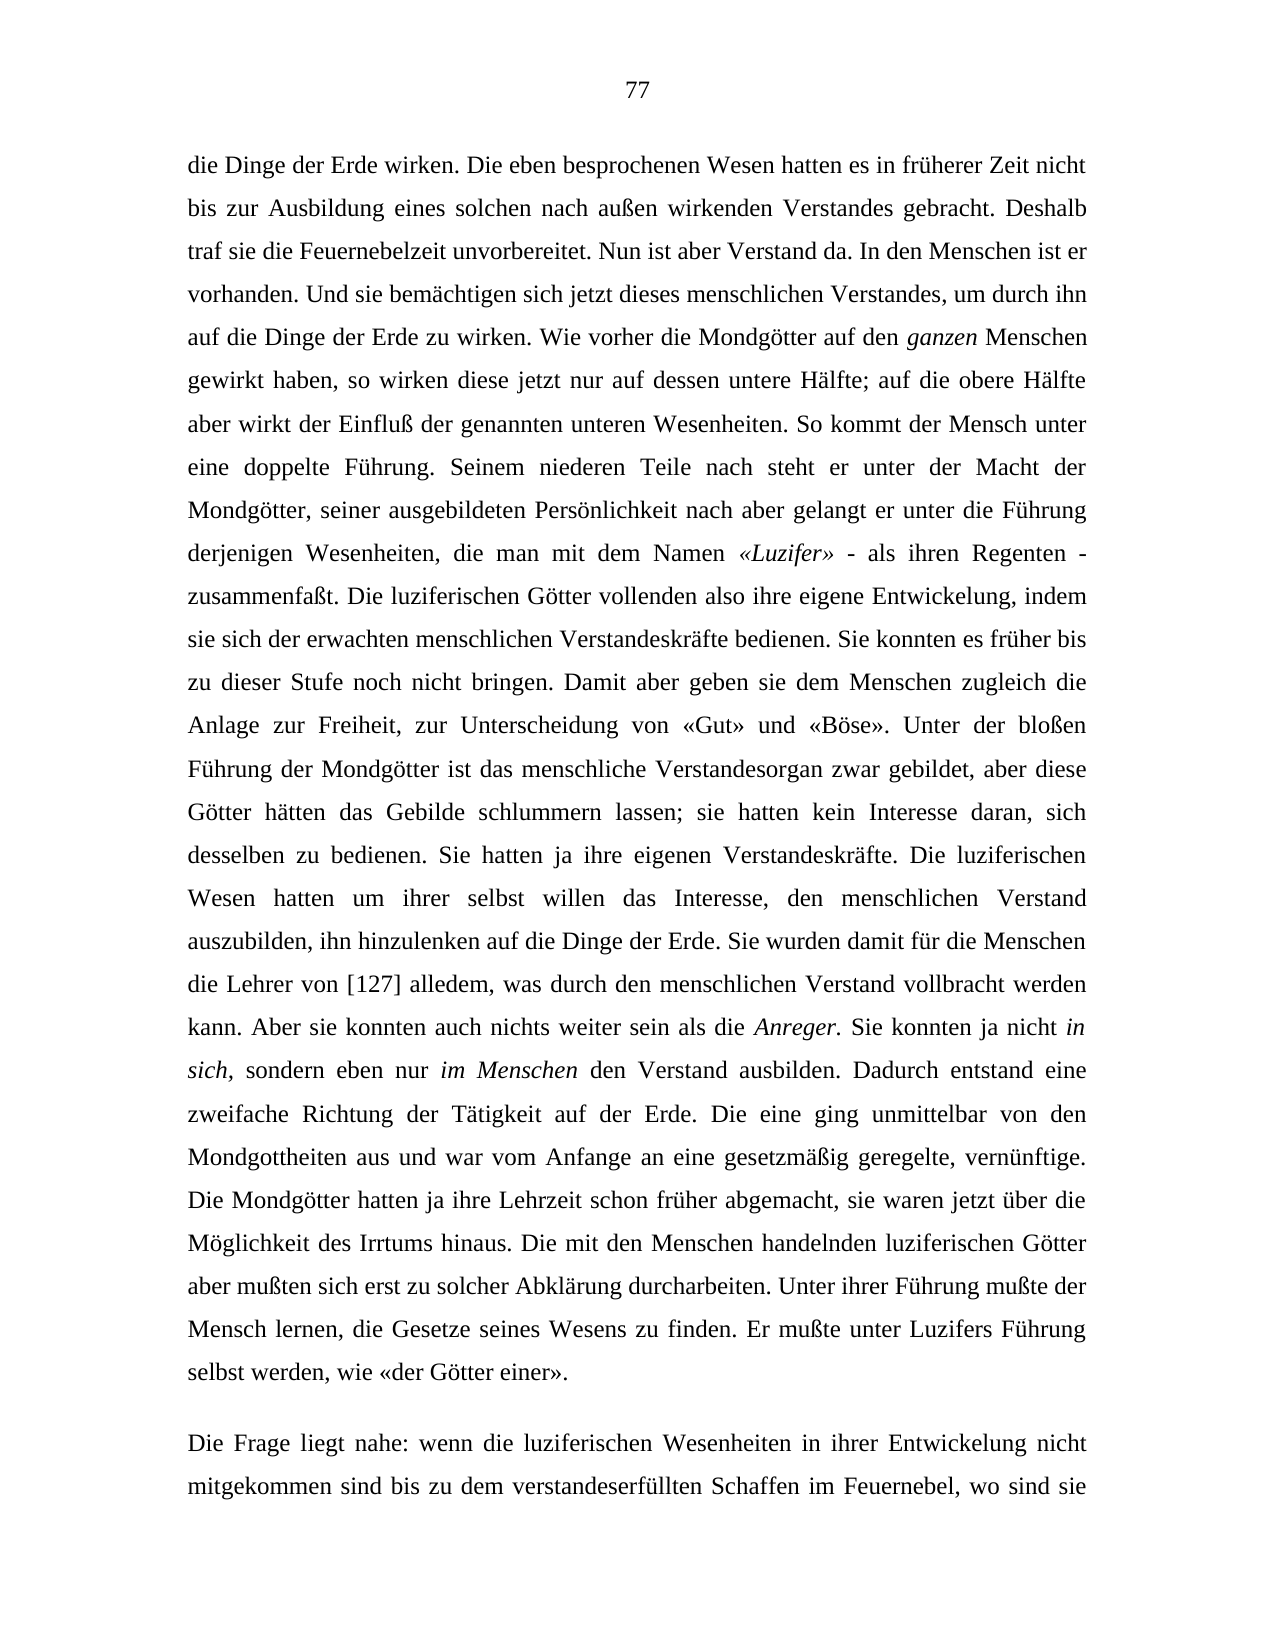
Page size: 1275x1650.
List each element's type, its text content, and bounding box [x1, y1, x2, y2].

text Die Frage liegt nahe: wenn die luziferischen Wesenheiten in ihrer Entwickelung nicht mitgekommen sind bis zu dem verstandeserfüllten Schaffen im Feuernebel, wo sind sie [187, 1428, 1087, 1499]
text die Dinge der Erde wirken. Die eben besprochenen Wesen hatten es in früherer Zeit nicht bis zur Ausbildung eines solchen nach außen wirkenden Verstandes gebracht. Deshalb traf sie die Feuernebelzeit unvorbereitet. Nun ist aber Verstand da. In den Menschen ist er vorhanden. Und sie bemächtigen sich jetzt dieses menschlichen Verstandes, um durch ihn auf die Dinge der Erde zu wirken. Wie vorher die Mondgötter auf den ganzen Menschen gewirkt haben, so wirken diese jetzt nur auf dessen untere Hälfte; auf die obere Hälfte aber wirkt der Einfluß der genannten unteren Wesenheiten. So kommt der Mensch unter eine doppelte Führung. Seinem niederen Teile nach steht er unter der Macht der Mondgötter, seiner ausgebildeten Persönlichkeit nach aber gelangt er unter die Führung derjenigen Wesenheiten, die man mit dem Namen «Luzifer» - als ihren Regenten - zusammenfaßt. Die luziferischen Götter vollenden also ihre eigene Entwickelung, indem sie sich der erwachten menschlichen Verstandeskräfte bedienen. Sie konnten es früher bis zu dieser Stufe noch nicht bringen. Damit aber geben sie dem Menschen zugleich die Anlage zur Freiheit, zur Unterscheidung von «Gut» und «Böse». Unter der bloßen Führung der Mondgötter ist das menschliche Verstandesorgan zwar gebildet, aber diese Götter hätten das Gebilde schlummern lassen; sie hatten kein Interesse daran, sich desselben zu bedienen. Sie hatten ja ihre eigenen Verstandeskräfte. Die luziferischen Wesen hatten um ihrer selbst willen das Interesse, den menschlichen Verstand auszubilden, ihn hinzulenken auf die Dinge der Erde. Sie wurden damit für die Menschen die Lehrer von [127] alledem, was durch den menschlichen Verstand vollbracht werden kann. Aber sie konnten auch nichts weiter sein als die Anreger. Sie konnten ja nicht in sich, sondern eben nur im Menschen den Verstand ausbilden. Dadurch entstand eine zweifache Richtung der Tätigkeit auf der Erde. Die eine ging unmittelbar von den Mondgottheiten aus und war vom Anfange an eine gesetzmäßig geregelte, vernünftige. Die Mondgötter hatten ja ihre Lehrzeit schon früher abgemacht, sie waren jetzt über die Möglichkeit des Irrtums hinaus. Die mit den Menschen handelnden luziferischen Götter aber mußten sich erst zu solcher Abklärung durcharbeiten. Unter ihrer Führung mußte der Mensch lernen, die Gesetze seines Wesens zu finden. Er mußte unter Luzifers Führung selbst werden, wie «der Götter einer». [187, 150, 1087, 1386]
